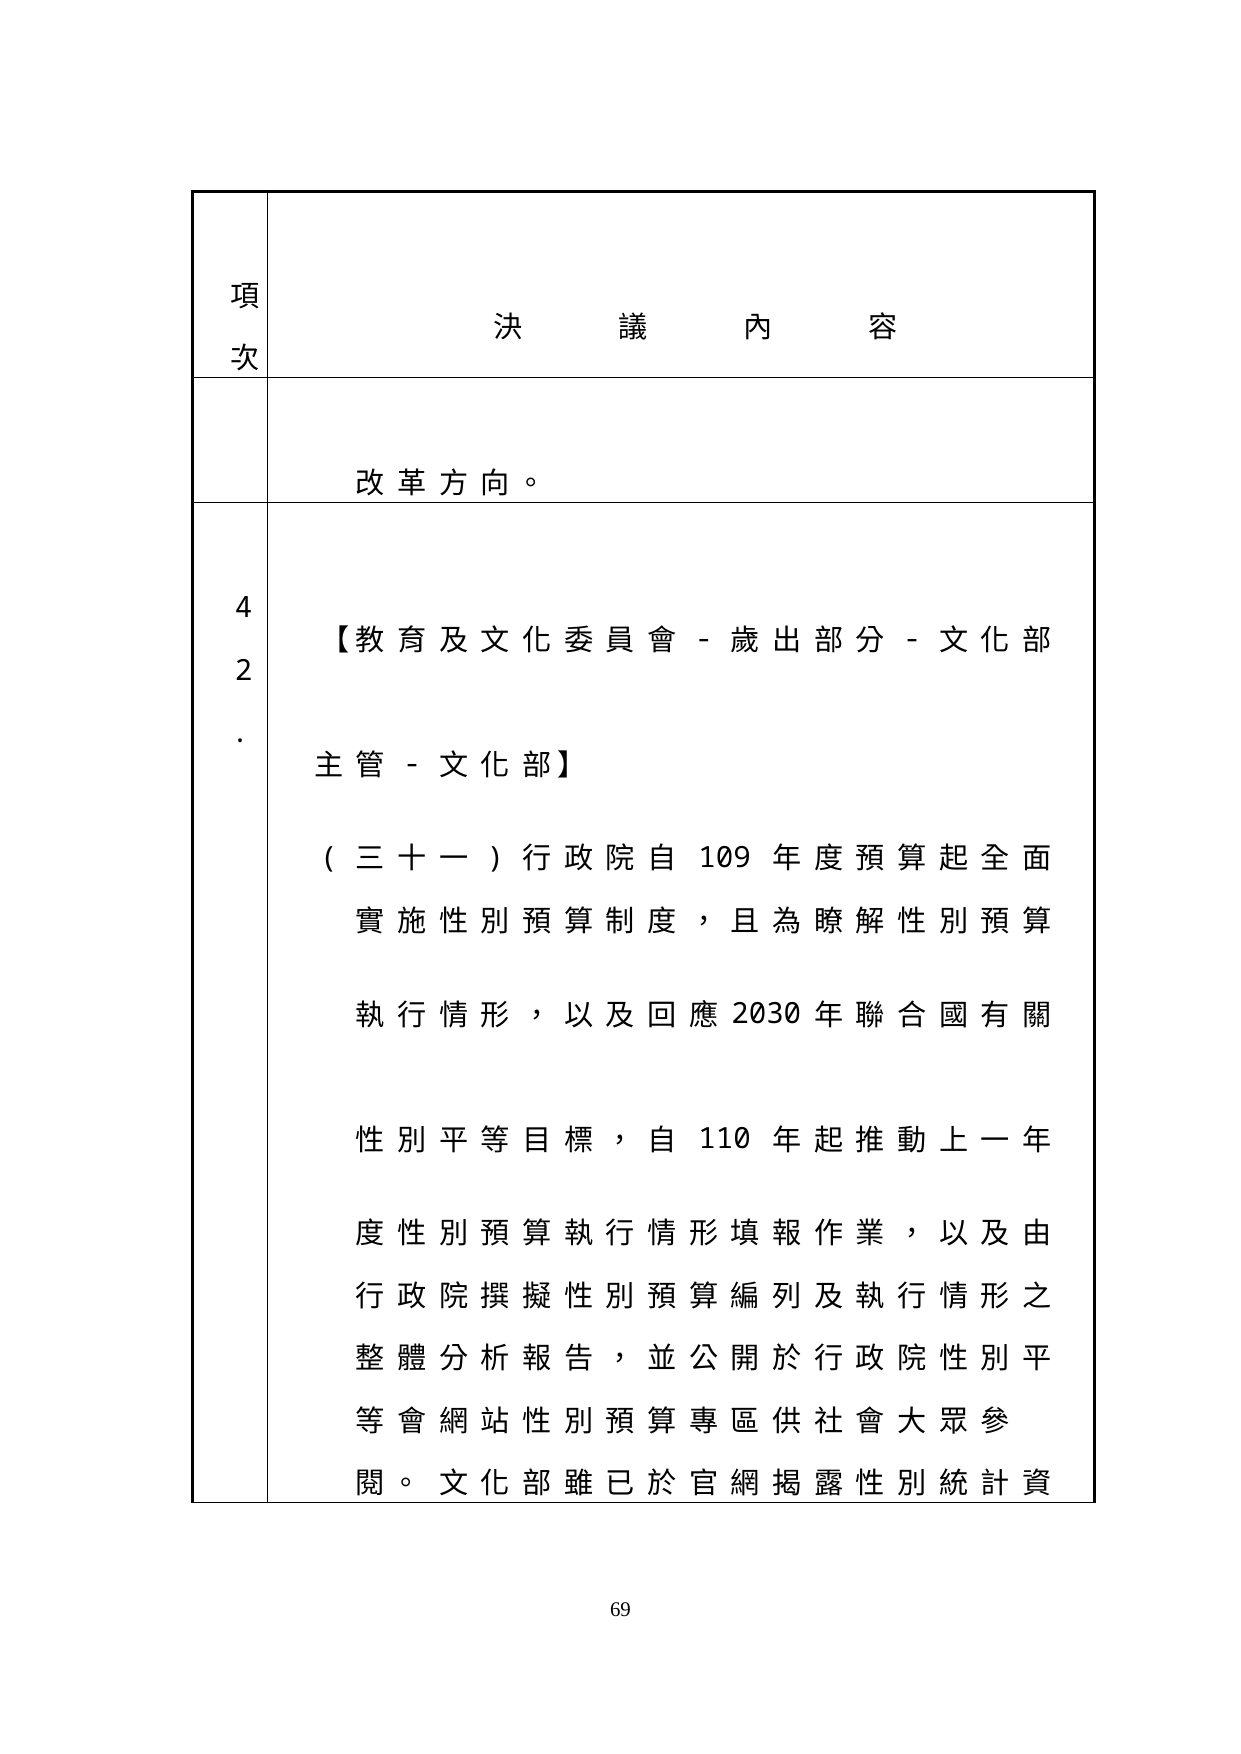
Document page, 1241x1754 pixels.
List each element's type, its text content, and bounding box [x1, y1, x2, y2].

table_cell [194, 378, 267, 502]
table_header 決 議 內 容 [268, 193, 1093, 377]
table_cell 改革方向。 [268, 378, 1093, 502]
table_header 項次 [194, 193, 267, 377]
table_cell 【教育及文化委員會-歲出部分-文化部主管-文化部】 (三十一)行政院自109年度預算起全面實施性別預算制度，且為瞭解性別預算執行情形，以及回應2030年聯合國有關性別平等目標，自110年起推動上一年度性別預算執行情形填報作業，以及由行政院撰擬性別預算編列及執行情形之整體分析報告，並公開於行政院性別平等會網站性別預算專區供社會大眾參閱。文化部雖已於官網揭露性別統計資 [268, 503, 1093, 1502]
table_cell 42. [194, 503, 267, 1502]
